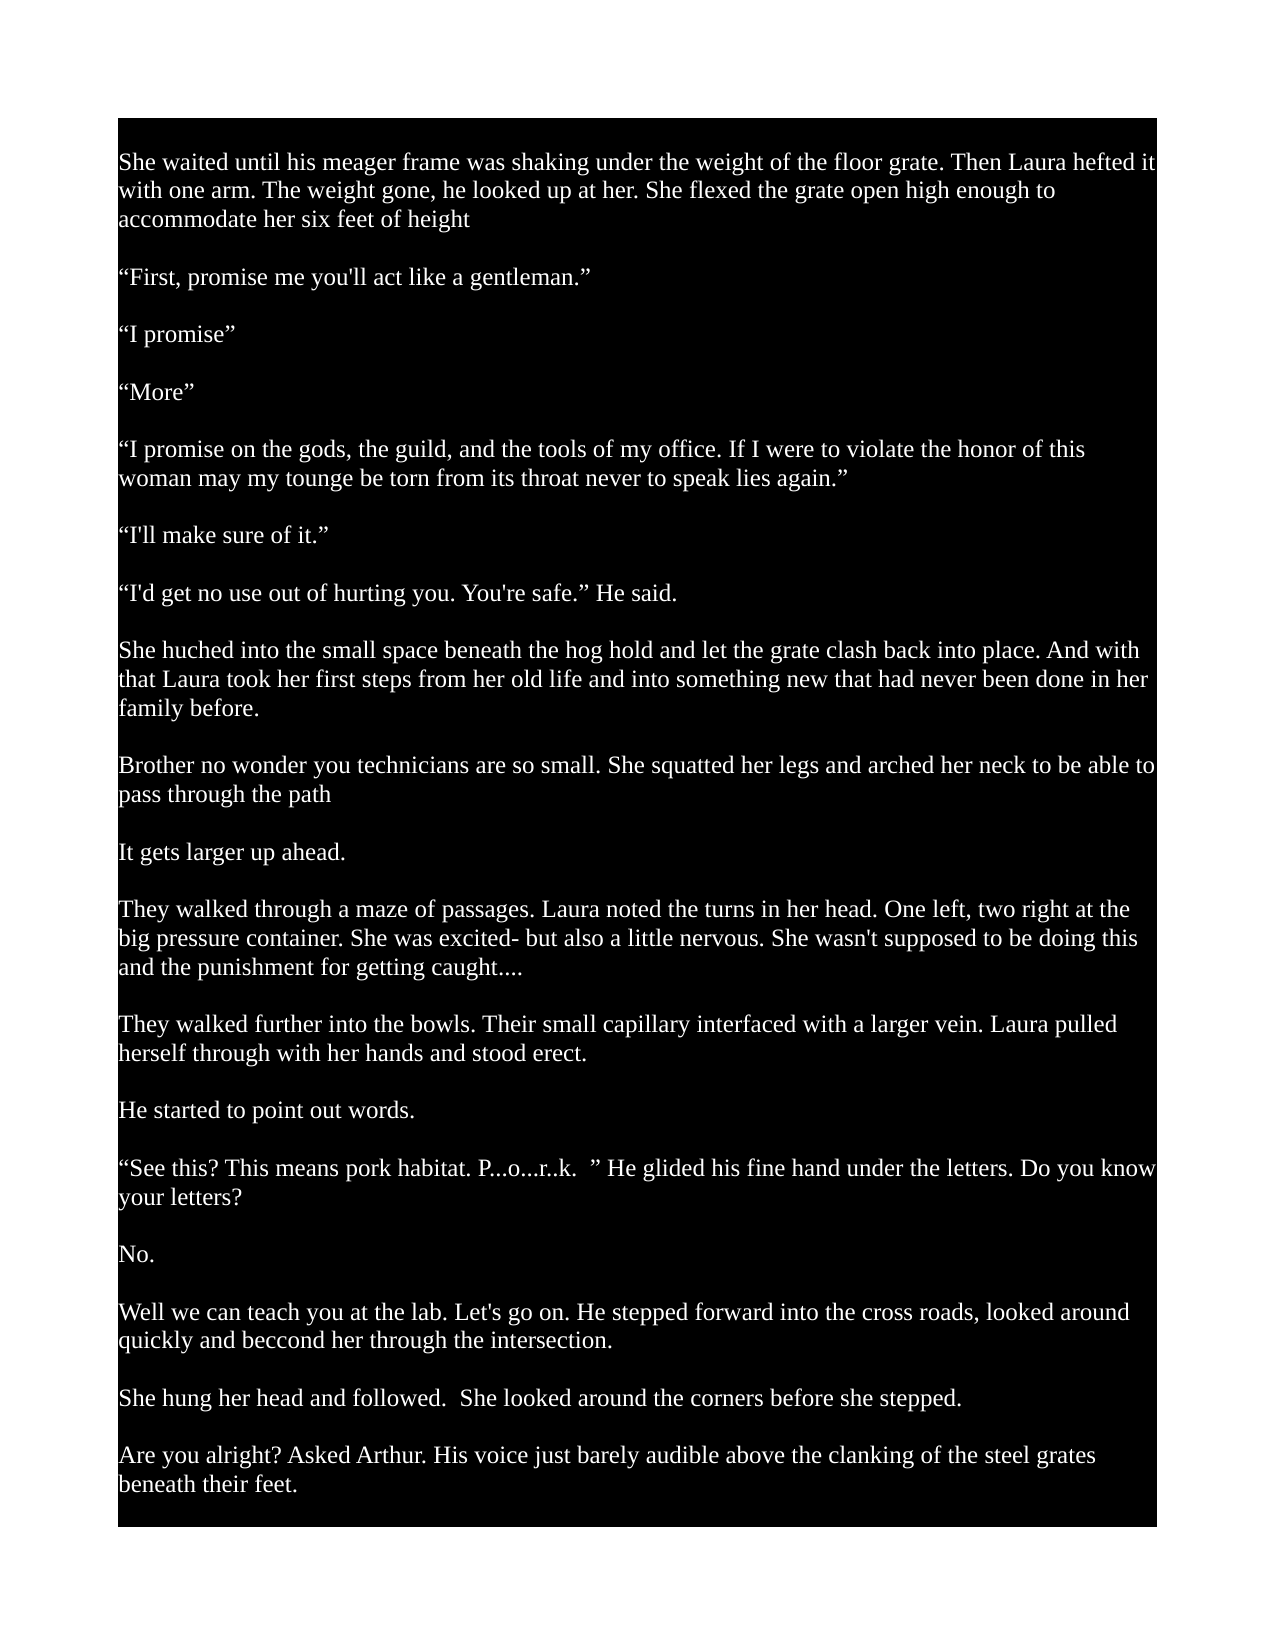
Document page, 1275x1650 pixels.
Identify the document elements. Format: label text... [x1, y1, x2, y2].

text Are you alright? Asked Arthur. His voice just barely audible above the clanking of the steel grates beneath their feet. [118, 1441, 1157, 1498]
text They walked through a maze of passages. Laura noted the turns in her head. One left, two right at the big pressure container. She was excited- but also a little nervous. She wasn't supposed to be doing this and the punishment for getting caught.... [118, 894, 1157, 981]
text Brother no wonder you technicians are so small. She squatted her legs and arched her neck to be able to pass through the path [118, 751, 1157, 808]
text They walked further into the bowls. Their small capillary interfaced with a larger vein. Laura pulled herself through with her hands and stood erect. [118, 1009, 1157, 1067]
text “First, promise me you'll act like a gentleman.” [118, 262, 1157, 291]
text “See this? This means pork habitat. P...o...r..k. ” He glided his fine hand under the letters. Do you know your letters? [118, 1153, 1157, 1211]
text “I'll make sure of it.” [118, 521, 1157, 549]
text “I promise on the gods, the guild, and the tools of my office. If I were to violate the honor of this woman may my tounge be torn from its throat never to speak lies again.” [118, 434, 1157, 492]
text It gets larger up ahead. [118, 837, 1157, 866]
text “I'd get no use out of hurting you. You're safe.” He said. [118, 578, 1157, 607]
text She huched into the small space beneath the hog hold and let the grate clash back into place. And with that Laura took her first steps from her old life and into something new that had never been done in her family before. [118, 636, 1157, 722]
text “More” [118, 377, 1157, 406]
text No. [118, 1239, 1157, 1268]
text He started to point out words. [118, 1096, 1157, 1124]
text She waited until his meager frame was shaking under the weight of the floor grate. Then Laura hefted it with one arm. The weight gone, he looked up at her. She flexed the grate open high enough to accommodate her six feet of height [118, 147, 1157, 233]
text Well we can teach you at the lab. Let's go on. He stepped forward into the cross roads, looked around quickly and beccond her through the intersection. She hung her head and followed. She looked around the corners before she stepped. [118, 1297, 1157, 1412]
text “I promise” [118, 319, 1157, 348]
